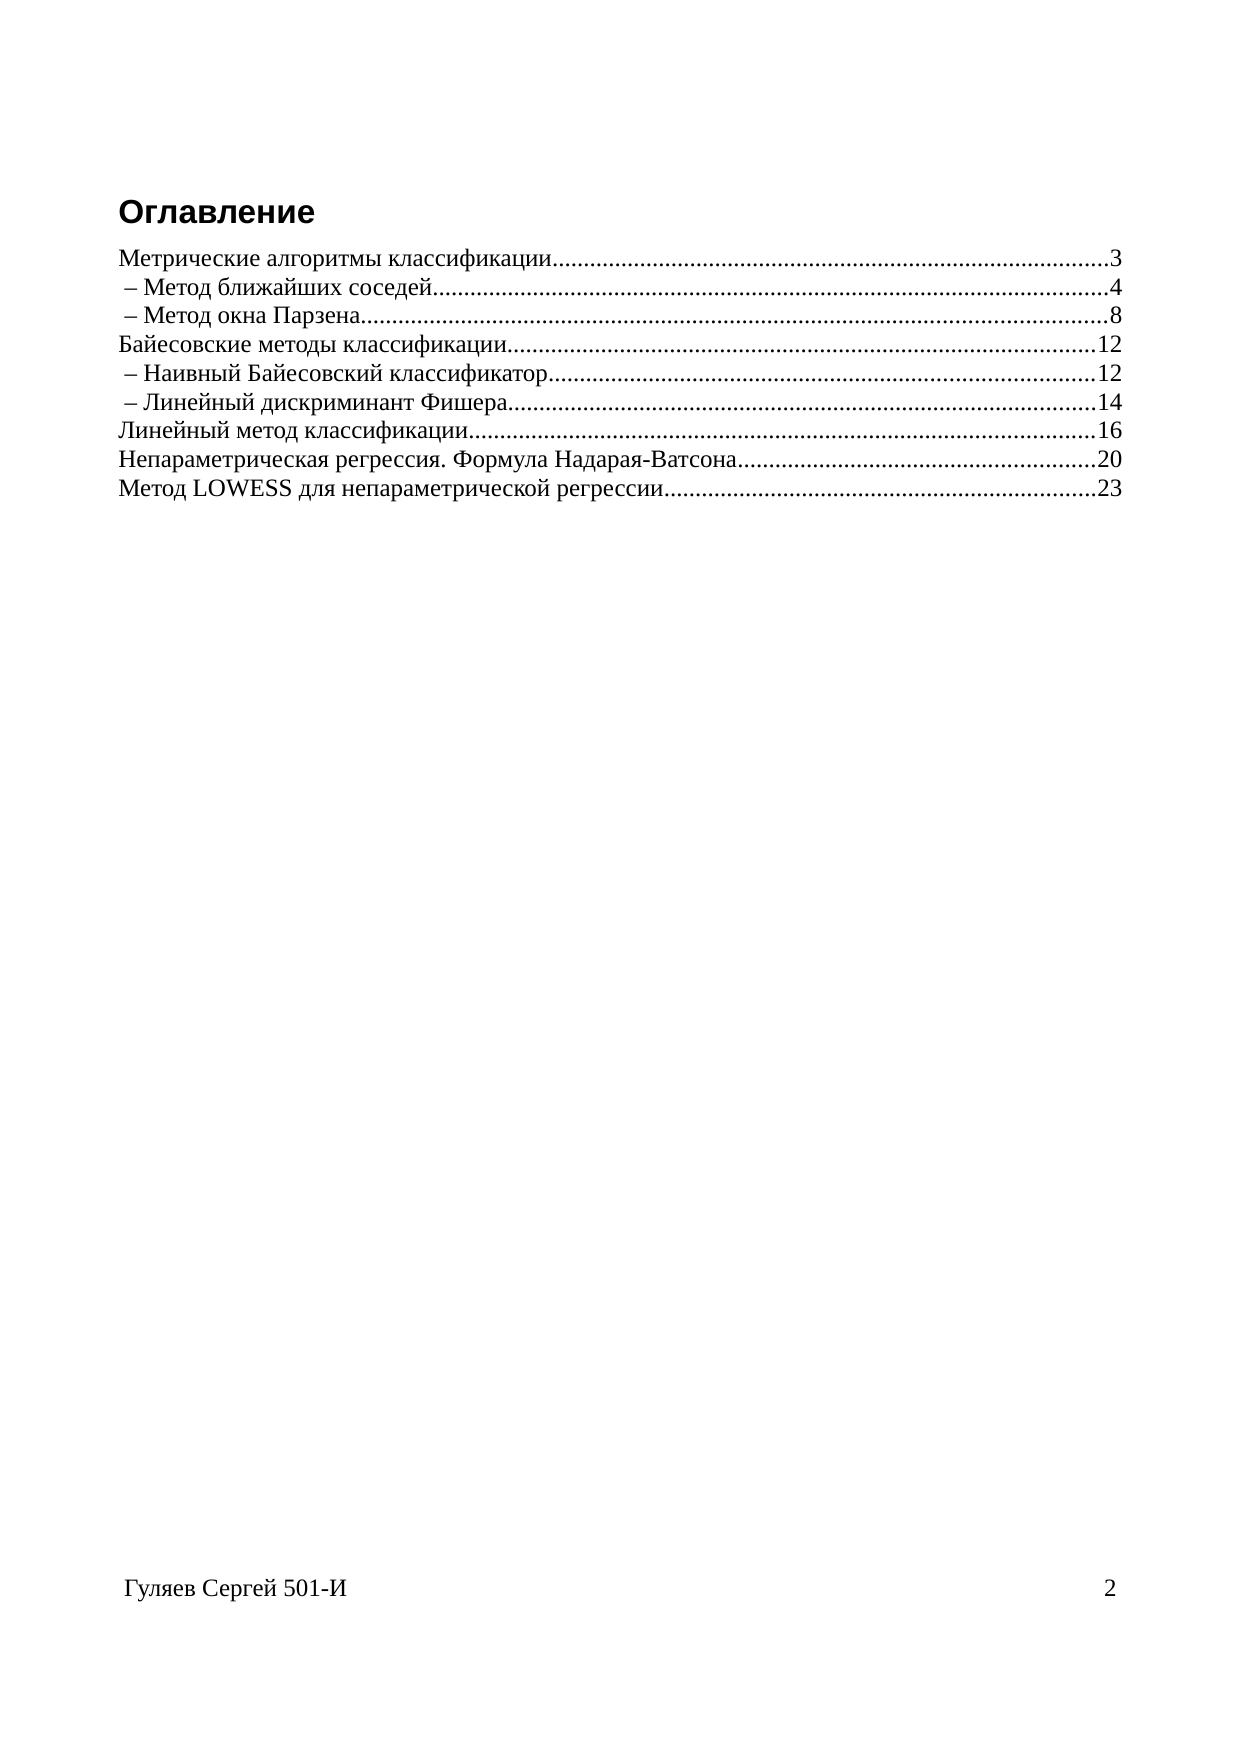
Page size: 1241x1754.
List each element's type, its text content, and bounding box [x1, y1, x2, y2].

text – Метод окна Парзена 8 [118, 301, 1122, 329]
subtitle Оглавление [118, 192, 1122, 231]
text – Линейный дискриминант Фишера 14 [118, 387, 1122, 416]
text – Наивный Байесовский классификатор 12 [118, 358, 1122, 387]
text Метрические алгоритмы классификации 3 [118, 243, 1122, 272]
text Метод LOWESS для непараметрической регрессии 23 [118, 473, 1122, 502]
text Байесовские методы классификации 12 [118, 329, 1122, 358]
text – Метод ближайших соседей 4 [118, 272, 1122, 301]
text Линейный метод классификации 16 [118, 416, 1122, 444]
text Непараметрическая регрессия. Формула Надарая-Ватсона 20 [118, 444, 1122, 473]
